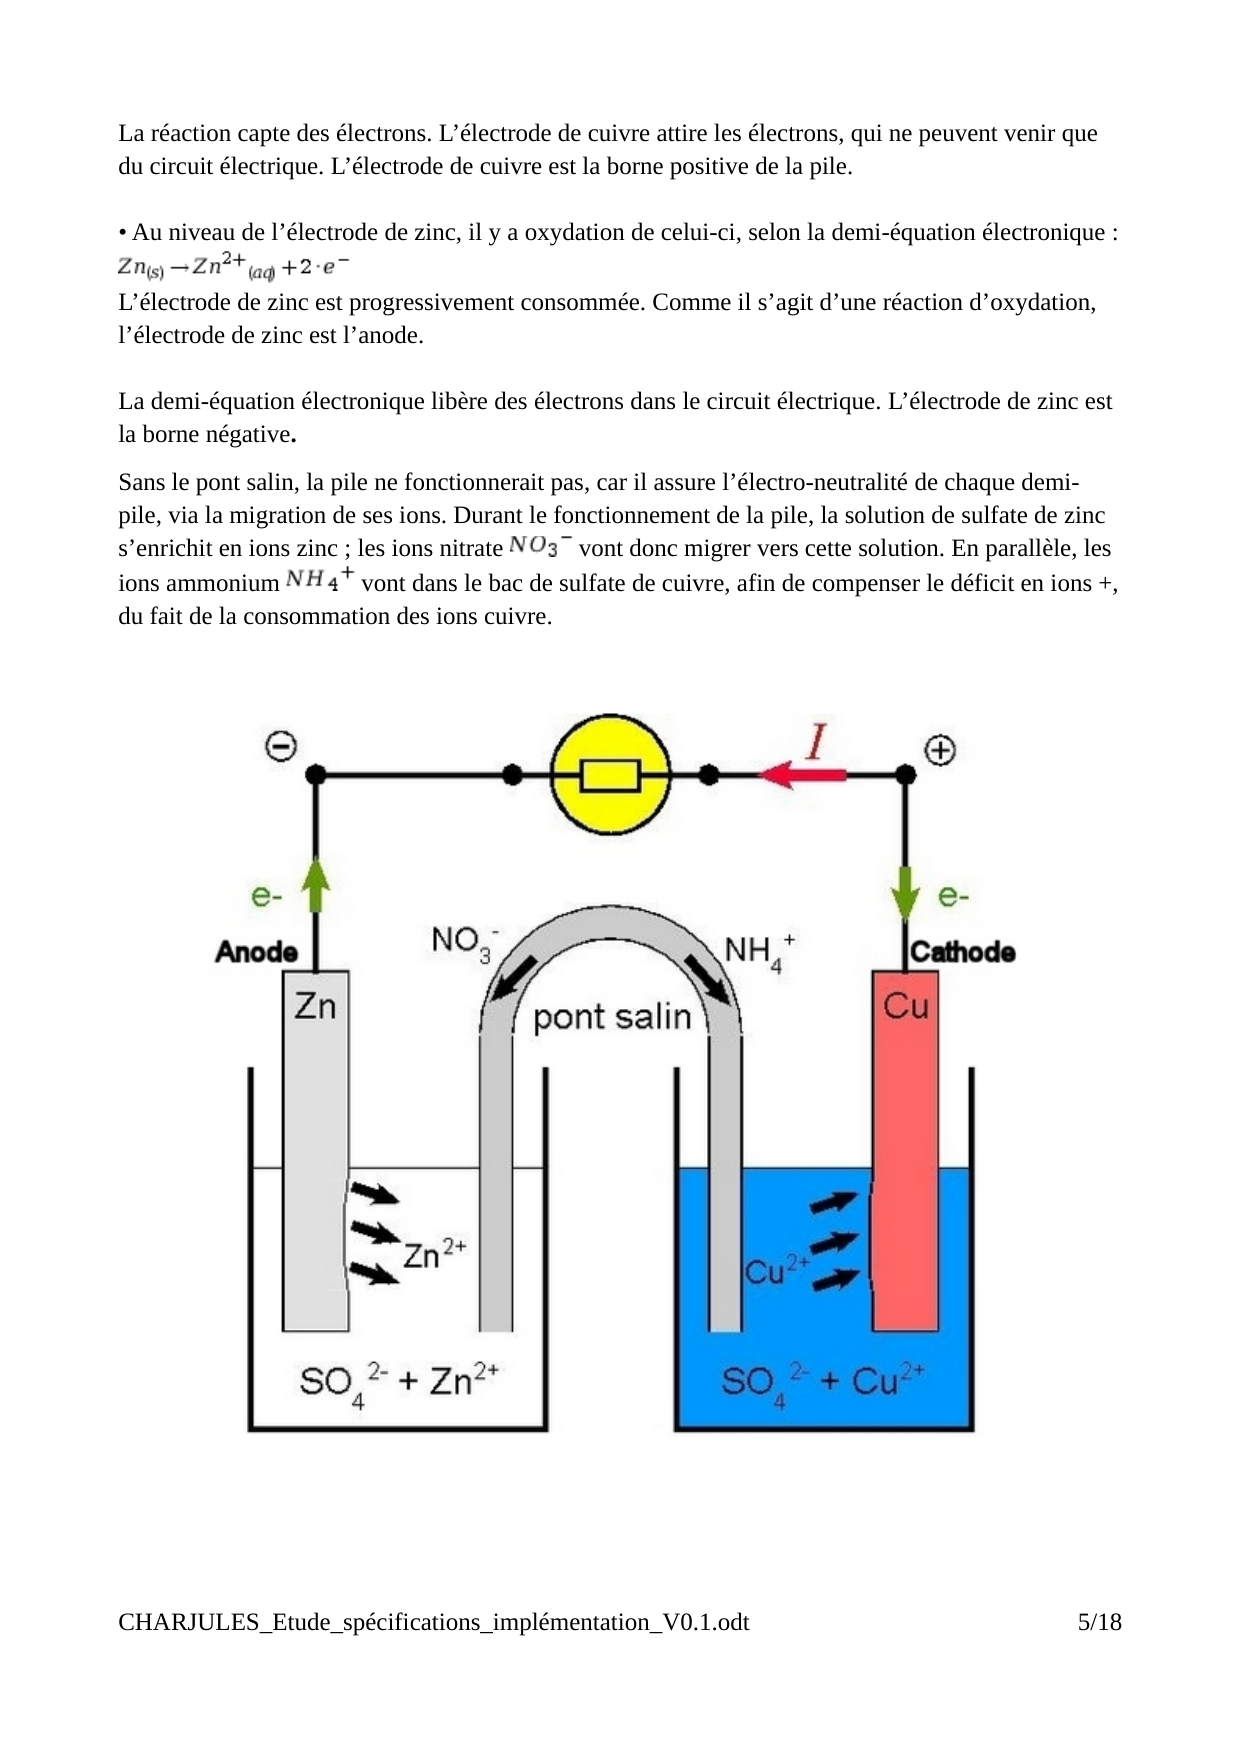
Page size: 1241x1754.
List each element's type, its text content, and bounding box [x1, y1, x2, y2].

picture [286, 566, 355, 591]
text Sans le pont salin, la pile ne fonctionnerait pas, car il assure l’électro-neutralité de chaque demi-pile, via la migration de ses ions. Durant le fonctionnement de la pile, la solution de sulfate de zinc s’enrichit en ions zinc ; les ions nitrate vont donc migrer vers cette solution. En parallèle, les ions ammonium vont dans le bac de sulfate de cuivre, afin de compenser le déficit en ions +, du fait de la consommation des ions cuivre. [118, 467, 1122, 629]
picture [509, 536, 573, 557]
text La réaction capte des électrons. L’électrode de cuivre attire les électrons, qui ne peuvent venir que du circuit électrique. L’électrode de cuivre est la borne positive de la pile. • Au niveau de l’électrode de zinc, il y a oxydation de celui-ci, selon la demi-équation électronique : L’électrode de zinc est progressivement consommée. Comme il s’agit d’une réaction d’oxydation, l’électrode de zinc est l’anode. La demi-équation électronique libère des électrons dans le circuit électrique. L’électrode de zinc est la borne négative. [118, 118, 1122, 448]
picture [200, 696, 1041, 1448]
picture [118, 250, 350, 283]
